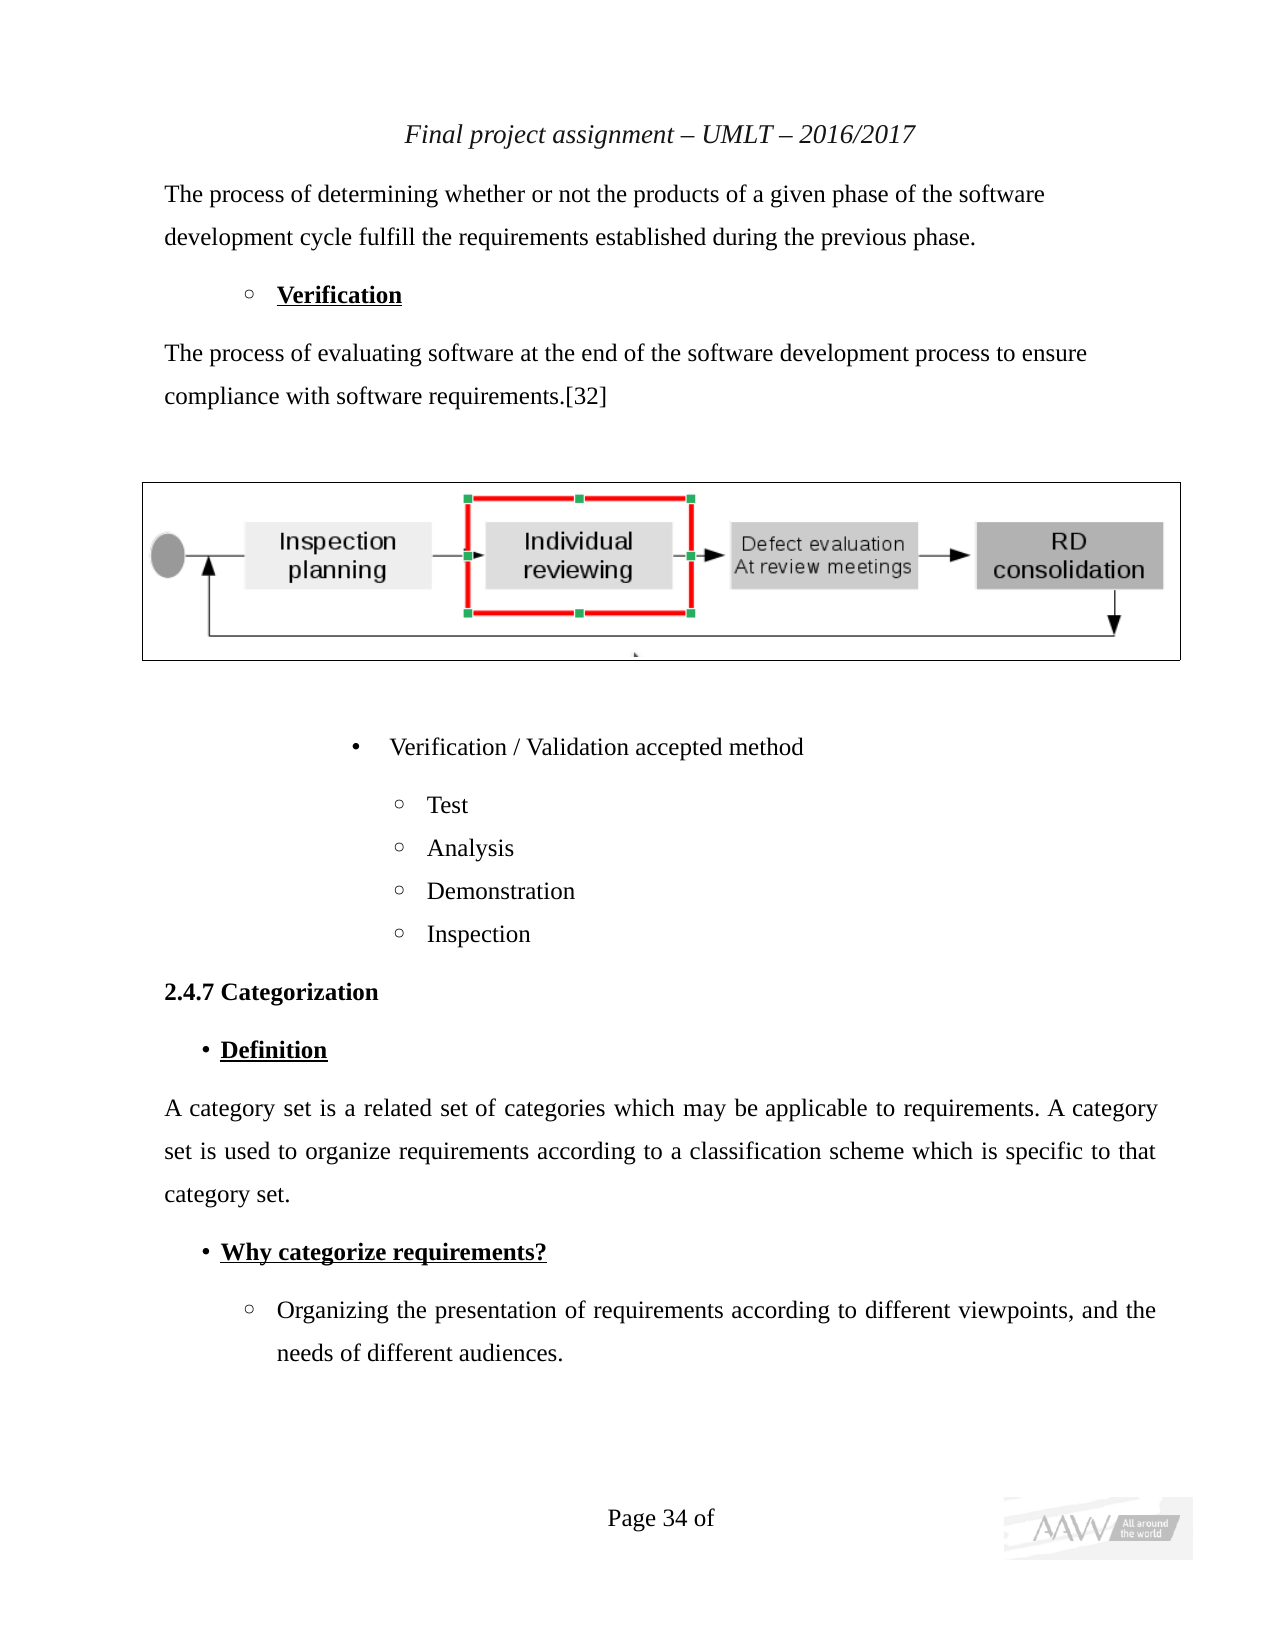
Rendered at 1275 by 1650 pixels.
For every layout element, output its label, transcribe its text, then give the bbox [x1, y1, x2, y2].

picture [144, 484, 1178, 657]
picture [1003, 1497, 1193, 1560]
text The process of determining whether or not the products of a given phase of the software development cycle fulfill the requirements established during the previous phase. [164, 179, 1158, 251]
list Inspection [389, 919, 1158, 948]
list Test [389, 790, 1158, 818]
text The process of evaluating software at the end of the software development process to ensure compliance with software requirements.[32] [164, 338, 1158, 453]
list Verification / Validation accepted method [352, 732, 1158, 761]
list Definition [202, 1035, 1158, 1064]
text A category set is a related set of categories which may be applicable to requirements. A category set is used to organize requirements according to a classification scheme which is specific to that category set. [164, 1093, 1158, 1208]
list Organizing the presentation of requirements according to different viewpoints, and the needs of different audiences. [239, 1295, 1158, 1367]
list Verification [239, 280, 1158, 309]
list Demonstration [389, 876, 1158, 905]
subtitle 2.4.7 Categorization [164, 977, 1158, 1006]
list Why categorize requirements? [202, 1237, 1158, 1266]
list Analysis [389, 833, 1158, 862]
